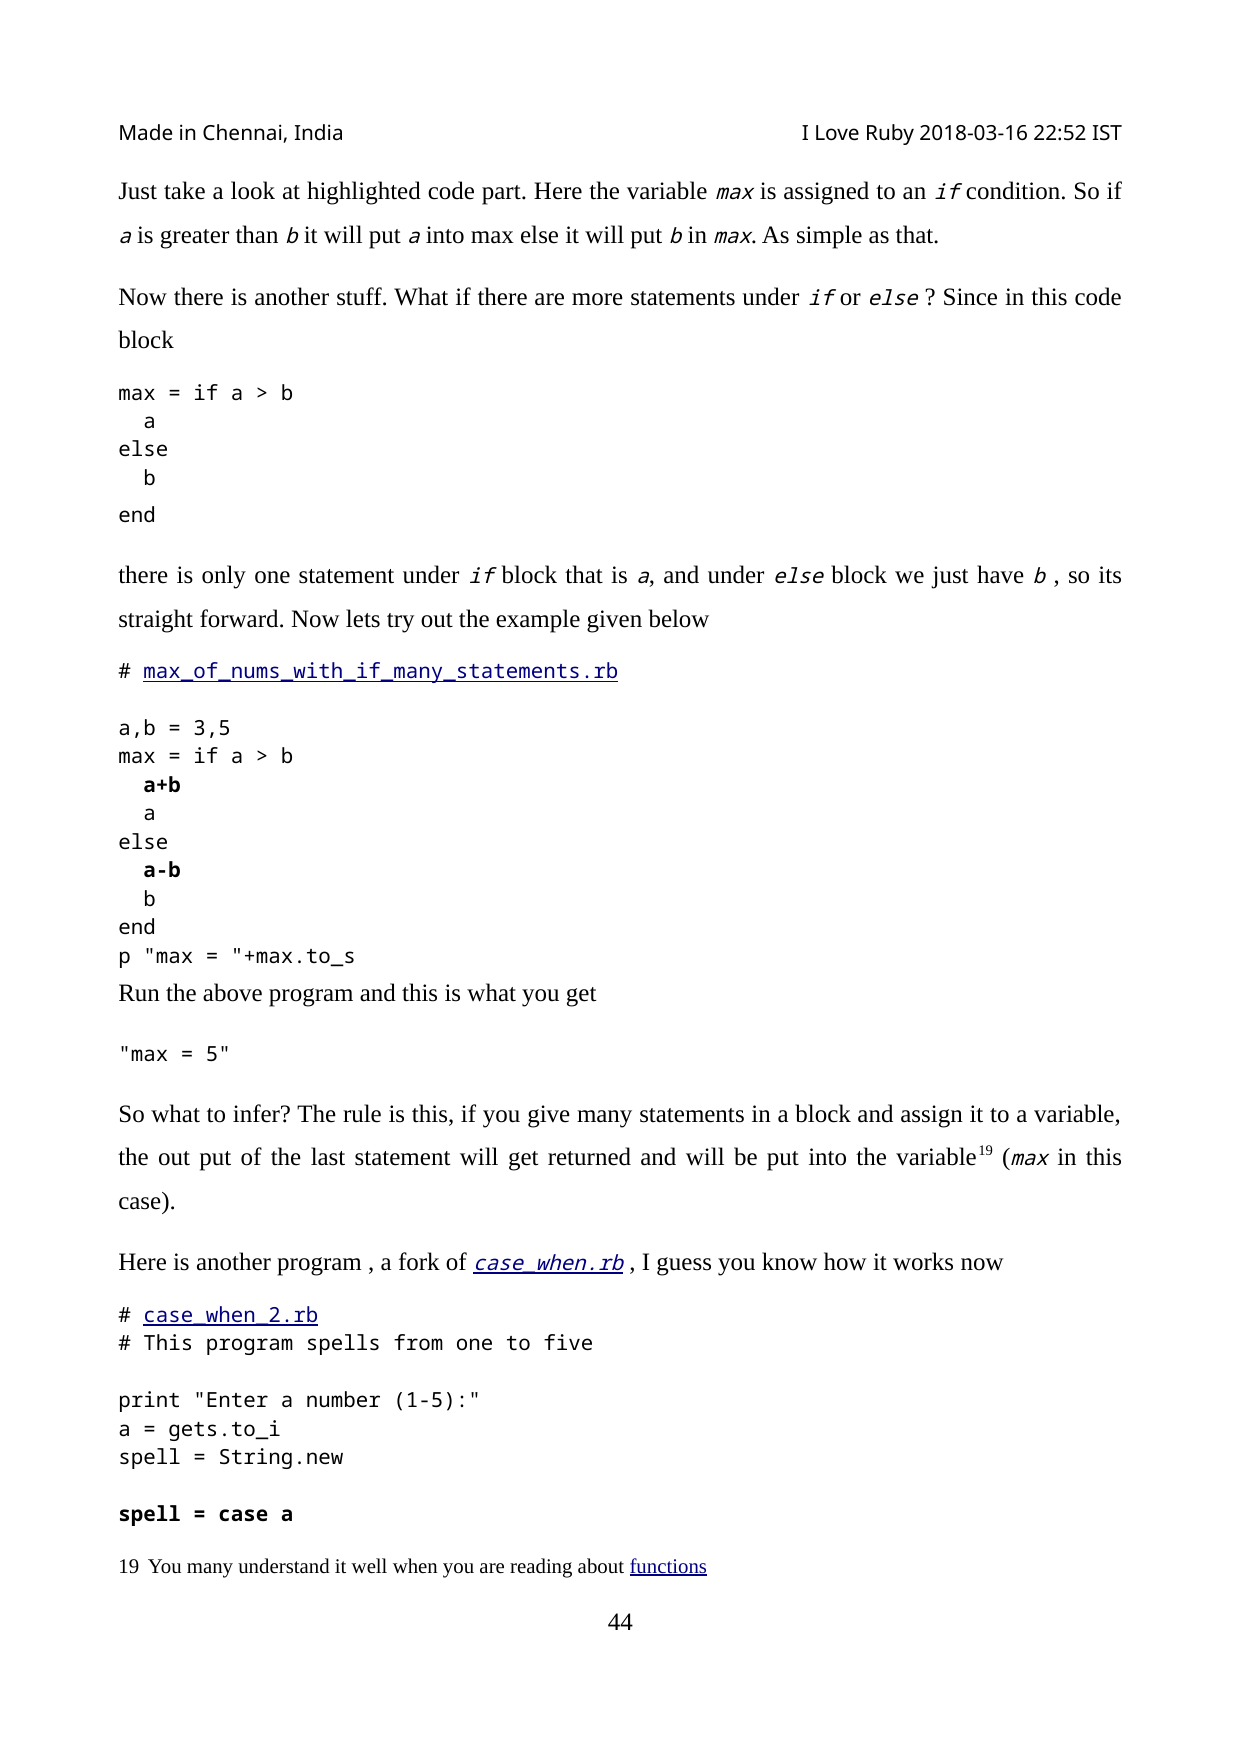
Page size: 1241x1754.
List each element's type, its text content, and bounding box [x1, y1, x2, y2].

text a,b = 3,5 [118, 713, 1122, 742]
text else [118, 434, 1122, 463]
text Now there is another stuff. What if there are more statements under if or else ? Since in this code block [118, 282, 1122, 354]
text a-b [118, 855, 1122, 884]
text max = if a > b [118, 378, 1122, 406]
text a [118, 798, 1122, 827]
text Run the above program and this is what you get [118, 978, 1122, 1007]
text a+b [118, 770, 1122, 798]
text b [118, 463, 1122, 491]
text Here is another program , a fork of case_when.rb , I guess you know how it works now [118, 1247, 1122, 1276]
text So what to infer? The rule is this, if you give many statements in a block and assign it to a variable, the out put of the last statement will get returned and will be put into the variable (max in this case). [118, 1099, 1122, 1215]
text else [118, 827, 1122, 855]
text a = gets.to_i [118, 1414, 1122, 1442]
text Just take a look at highlighted code part. Here the variable max is assigned to an if condition. So if a is greater than b it will put a into max else it will put b in max. As simple as that. [118, 176, 1122, 249]
text You many understand it well when you are reading about functions [118, 1553, 1122, 1578]
text "max = 5" [118, 1039, 1122, 1067]
text # This program spells from one to five [118, 1328, 1122, 1357]
text b [118, 884, 1122, 912]
text p "max = "+max.to_s [118, 941, 1122, 969]
text # case_when_2.rb [118, 1300, 1122, 1328]
text spell = String.new [118, 1442, 1122, 1471]
text a [118, 406, 1122, 434]
text spell = case a [118, 1499, 1122, 1527]
text print "Enter a number (1-5):" [118, 1385, 1122, 1414]
text # max_of_nums_with_if_many_statements.rb [118, 656, 1122, 685]
text end [118, 500, 1122, 529]
text there is only one statement under if block that is a, and under else block we just have b , so its straight forward. Now lets try out the example given below [118, 561, 1122, 633]
text max = if a > b [118, 742, 1122, 770]
text end [118, 912, 1122, 941]
